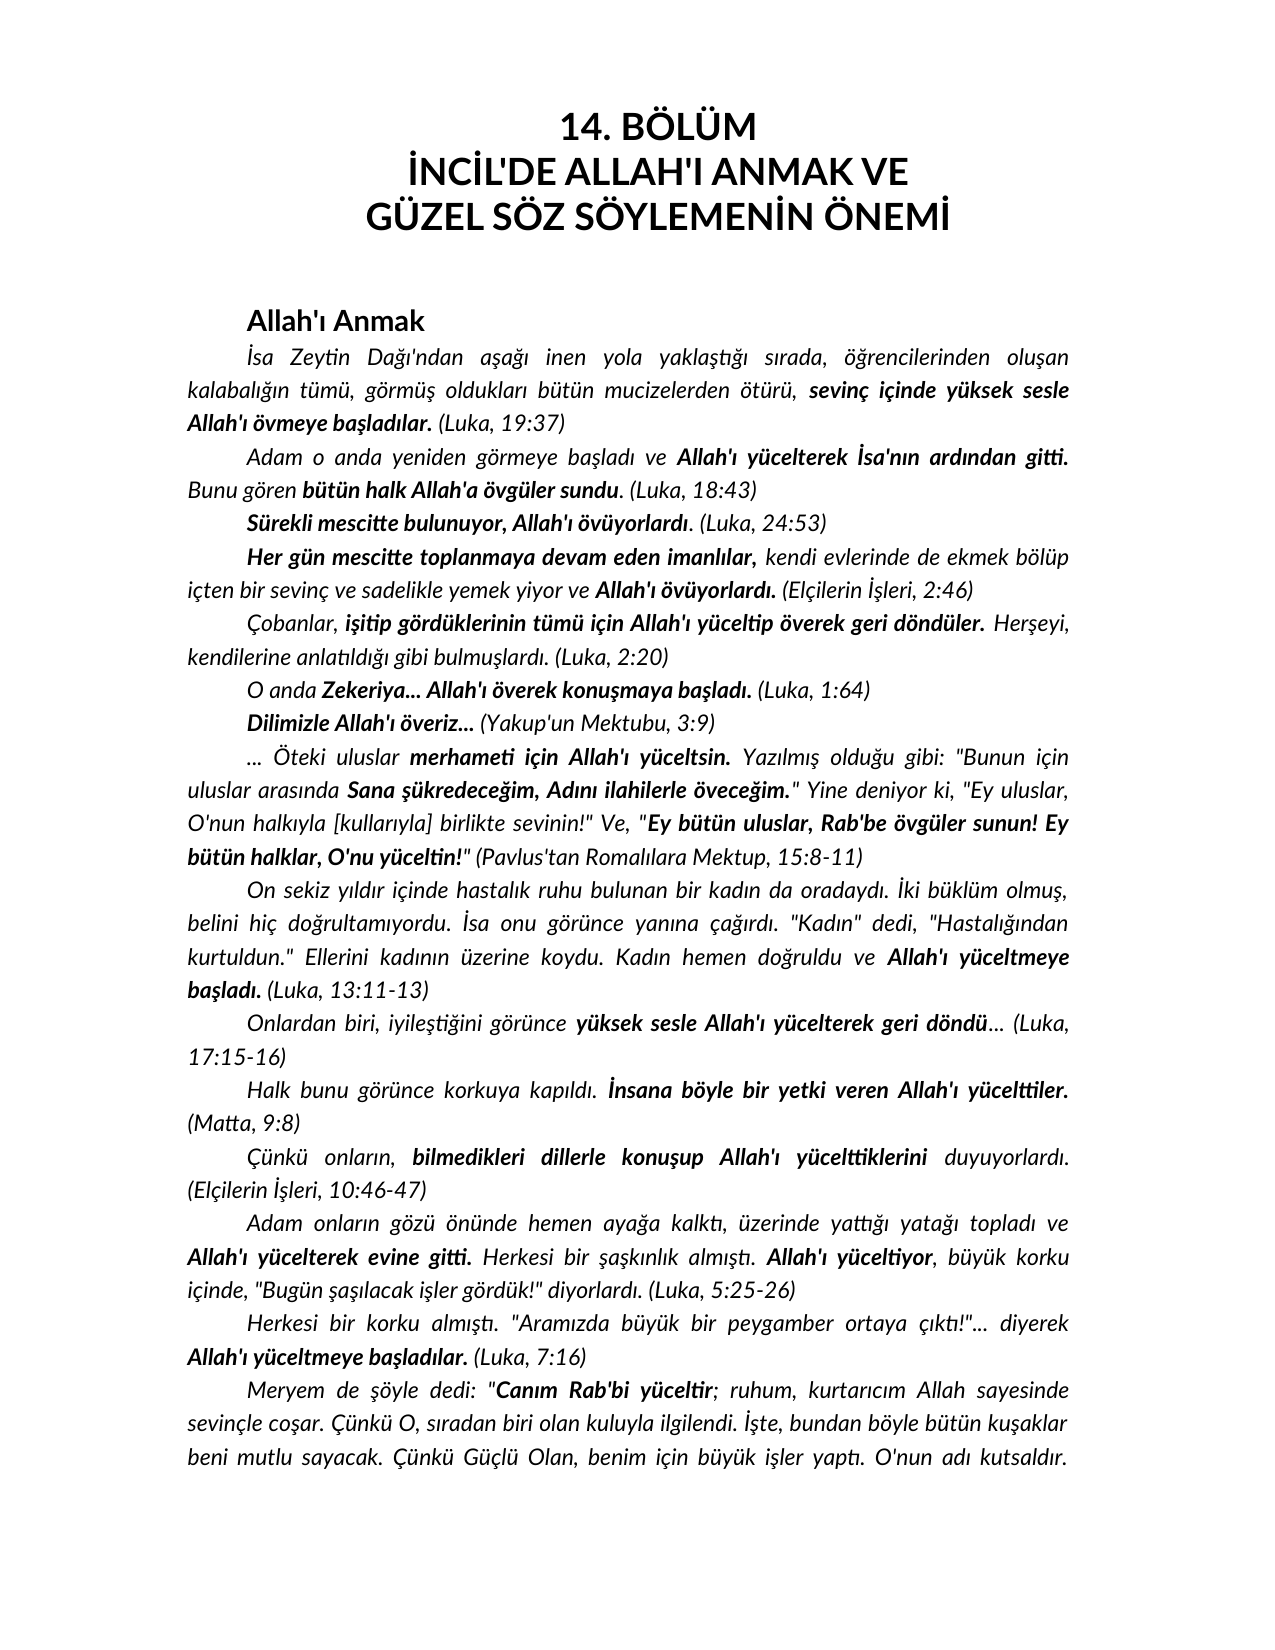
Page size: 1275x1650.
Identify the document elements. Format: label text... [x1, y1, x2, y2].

text Dilimizle Allah'ı överiz... (Yakup'un Mektubu, 3:9) [187, 705, 1070, 738]
text Çünkü onların, bilmedikleri dillerle konuşup Allah'ı yücelttiklerini duyuyorlardı. (Elçilerin İşleri, 10:46-47) [187, 1138, 1070, 1205]
subtitle İNCİL'DE ALLAH'I ANMAK VE [187, 148, 1070, 193]
text Her gün mescitte toplanmaya devam eden imanlılar, kendi evlerinde de ekmek bölüp içten bir sevinç ve sadelikle yemek yiyor ve Allah'ı övüyorlardı. (Elçilerin İşleri, 2:46) [187, 538, 1070, 605]
text Allah'ı Anmak [187, 305, 1070, 338]
text On sekiz yıldır içinde hastalık ruhu bulunan bir kadın da oradaydı. İki büklüm olmuş, belini hiç doğrultamıyordu. İsa onu görünce yanına çağırdı. "Kadın" dedi, "Hastalığından kurtuldun." Ellerini kadının üzerine koydu. Kadın hemen doğruldu ve Allah'ı yüceltmeye başladı. (Luka, 13:11-13) [187, 872, 1070, 1005]
text Çobanlar, işitip gördüklerinin tümü için Allah'ı yüceltip överek geri döndüler. Herşeyi, kendilerine anlatıldığı gibi bulmuşlardı. (Luka, 2:20) [187, 605, 1070, 672]
text Sürekli mescitte bulunuyor, Allah'ı övüyorlardı. (Luka, 24:53) [187, 505, 1070, 538]
subtitle 14. BÖLÜM [187, 103, 1070, 148]
text Adam o anda yeniden görmeye başladı ve Allah'ı yücelterek İsa'nın ardından gitti. Bunu gören bütün halk Allah'a övgüler sundu. (Luka, 18:43) [187, 438, 1070, 505]
text Herkesi bir korku almıştı. "Aramızda büyük bir peygamber ortaya çıktı!"... diyerek Allah'ı yüceltmeye başladılar. (Luka, 7:16) [187, 1305, 1070, 1372]
text İsa Zeytin Dağı'ndan aşağı inen yola yaklaştığı sırada, öğrencilerinden oluşan kalabalığın tümü, görmüş oldukları bütün mucizelerden ötürü, sevinç içinde yüksek sesle Allah'ı övmeye başladılar. (Luka, 19:37) [187, 338, 1070, 438]
text Halk bunu görünce korkuya kapıldı. İnsana böyle bir yetki veren Allah'ı yücelttiler. (Matta, 9:8) [187, 1072, 1070, 1138]
text Onlardan biri, iyileştiğini görünce yüksek sesle Allah'ı yücelterek geri döndü... (Luka, 17:15-16) [187, 1005, 1070, 1072]
text Meryem de şöyle dedi: "Canım Rab'bi yüceltir; ruhum, kurtarıcım Allah sayesinde sevinçle coşar. Çünkü O, sıradan biri olan kuluyla ilgilendi. İşte, bundan böyle bütün kuşaklar beni mutlu sayacak. Çünkü Güçlü Olan, benim için büyük işler yaptı. O'nun adı kutsaldır. [187, 1372, 1070, 1472]
text Adam onların gözü önünde hemen ayağa kalktı, üzerinde yattığı yatağı topladı ve Allah'ı yücelterek evine gitti. Herkesi bir şaşkınlık almıştı. Allah'ı yüceltiyor, büyük korku içinde, "Bugün şaşılacak işler gördük!" diyorlardı. (Luka, 5:25-26) [187, 1205, 1070, 1305]
text O anda Zekeriya... Allah'ı överek konuşmaya başladı. (Luka, 1:64) [187, 672, 1070, 705]
subtitle GÜZEL SÖZ SÖYLEMENİN ÖNEMİ [187, 193, 1070, 238]
text ... Öteki uluslar merhameti için Allah'ı yüceltsin. Yazılmış olduğu gibi: "Bunun için uluslar arasında Sana şükredeceğim, Adını ilahilerle öveceğim." Yine deniyor ki, "Ey uluslar, O'nun halkıyla [kullarıyla] birlikte sevinin!" Ve, "Ey bütün uluslar, Rab'be övgüler sunun! Ey bütün halklar, O'nu yüceltin!" (Pavlus'tan Romalılara Mektup, 15:8-11) [187, 738, 1070, 872]
